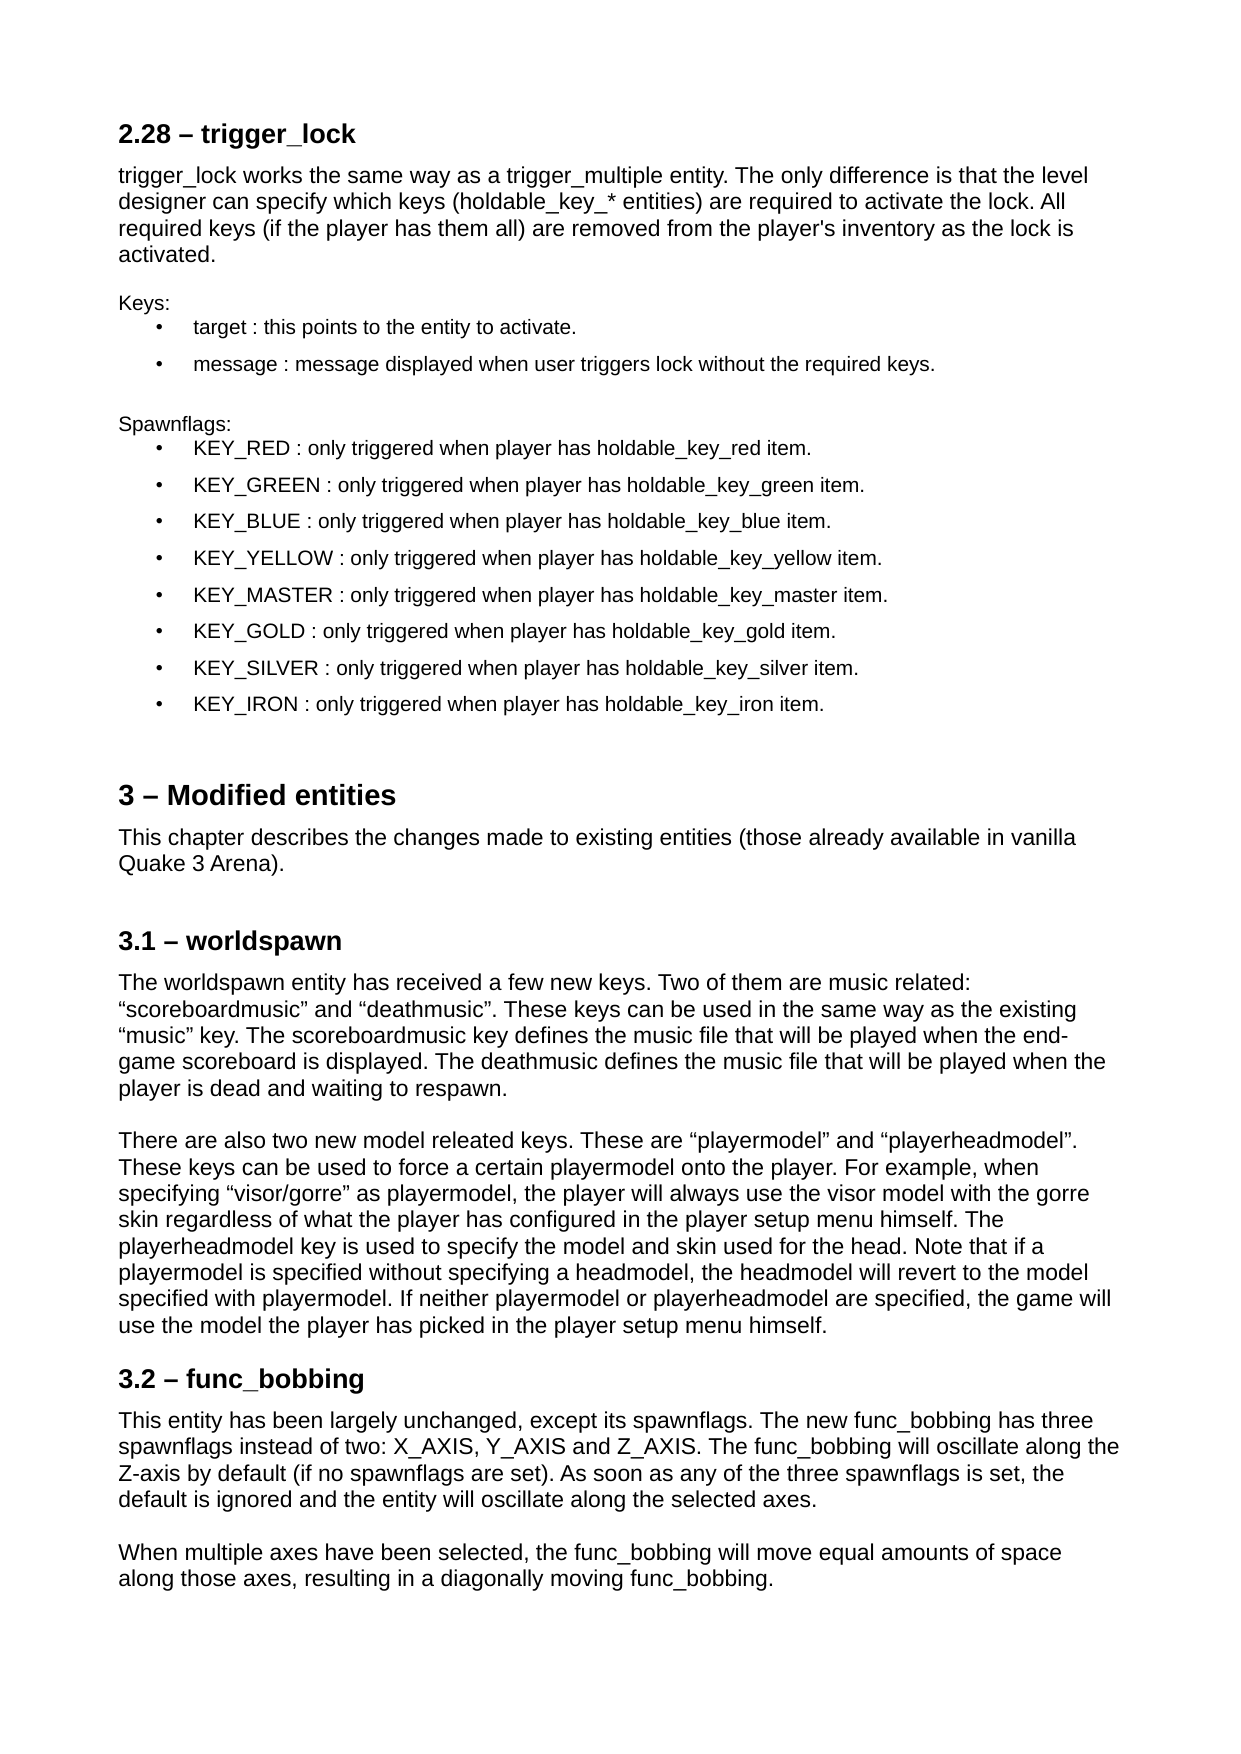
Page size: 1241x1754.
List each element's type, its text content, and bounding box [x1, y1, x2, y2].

list KEY_BLUE : only triggered when player has holdable_key_blue item. [156, 509, 1122, 533]
text The worldspawn entity has received a few new keys. Two of them are music related: “scoreboardmusic” and “deathmusic”. These keys can be used in the same way as the existing “music” key. The scoreboardmusic key defines the music file that will be played when the end-game scoreboard is displayed. The deathmusic defines the music file that will be played when the player is dead and waiting to respawn. [118, 969, 1122, 1101]
list KEY_GREEN : only triggered when player has holdable_key_green item. [156, 473, 1122, 497]
list KEY_YELLOW : only triggered when player has holdable_key_yellow item. [156, 546, 1122, 570]
list message : message displayed when user triggers lock without the required keys. [156, 352, 1122, 376]
subtitle 3.1 – worldspawn [118, 925, 1122, 957]
subtitle 3.2 – func_bobbing [118, 1363, 1122, 1394]
text This chapter describes the changes made to existing entities (those already available in vanilla Quake 3 Arena). [118, 824, 1122, 876]
list KEY_IRON : only triggered when player has holdable_key_iron item. [156, 692, 1122, 716]
list target : this points to the entity to activate. [156, 315, 1122, 339]
list KEY_GOLD : only triggered when player has holdable_key_gold item. [156, 619, 1122, 643]
text There are also two new model releated keys. These are “playermodel” and “playerheadmodel”. These keys can be used to force a certain playermodel onto the player. For example, when specifying “visor/gorre” as playermodel, the player will always use the visor model with the gorre skin regardless of what the player has configured in the player setup menu himself. The playerheadmodel key is used to specify the model and skin used for the head. Note that if a playermodel is specified without specifying a headmodel, the headmodel will revert to the model specified with playermodel. If neither playermodel or playerheadmodel are specified, the game will use the model the player has picked in the player setup menu himself. [118, 1127, 1122, 1338]
list KEY_SILVER : only triggered when player has holdable_key_silver item. [156, 656, 1122, 680]
subtitle 3 – Modified entities [118, 778, 1122, 811]
text This entity has been largely unchanged, except its spawnflags. The new func_bobbing has three spawnflags instead of two: X_AXIS, Y_AXIS and Z_AXIS. The func_bobbing will oscillate along the Z-axis by default (if no spawnflags are set). As soon as any of the three spawnflags is set, the default is ignored and the entity will oscillate along the selected axes. [118, 1407, 1122, 1512]
subtitle 2.28 – trigger_lock [118, 118, 1122, 149]
list KEY_RED : only triggered when player has holdable_key_red item. [156, 436, 1122, 460]
list KEY_MASTER : only triggered when player has holdable_key_master item. [156, 582, 1122, 607]
text Keys: [118, 291, 1122, 315]
text Spawnflags: [118, 412, 1122, 436]
text trigger_lock works the same way as a trigger_multiple entity. The only difference is that the level designer can specify which keys (holdable_key_* entities) are required to activate the lock. All required keys (if the player has them all) are removed from the player's inventory as the lock is activated. [118, 162, 1122, 267]
text When multiple axes have been selected, the func_bobbing will move equal amounts of space along those axes, resulting in a diagonally moving func_bobbing. [118, 1539, 1122, 1591]
